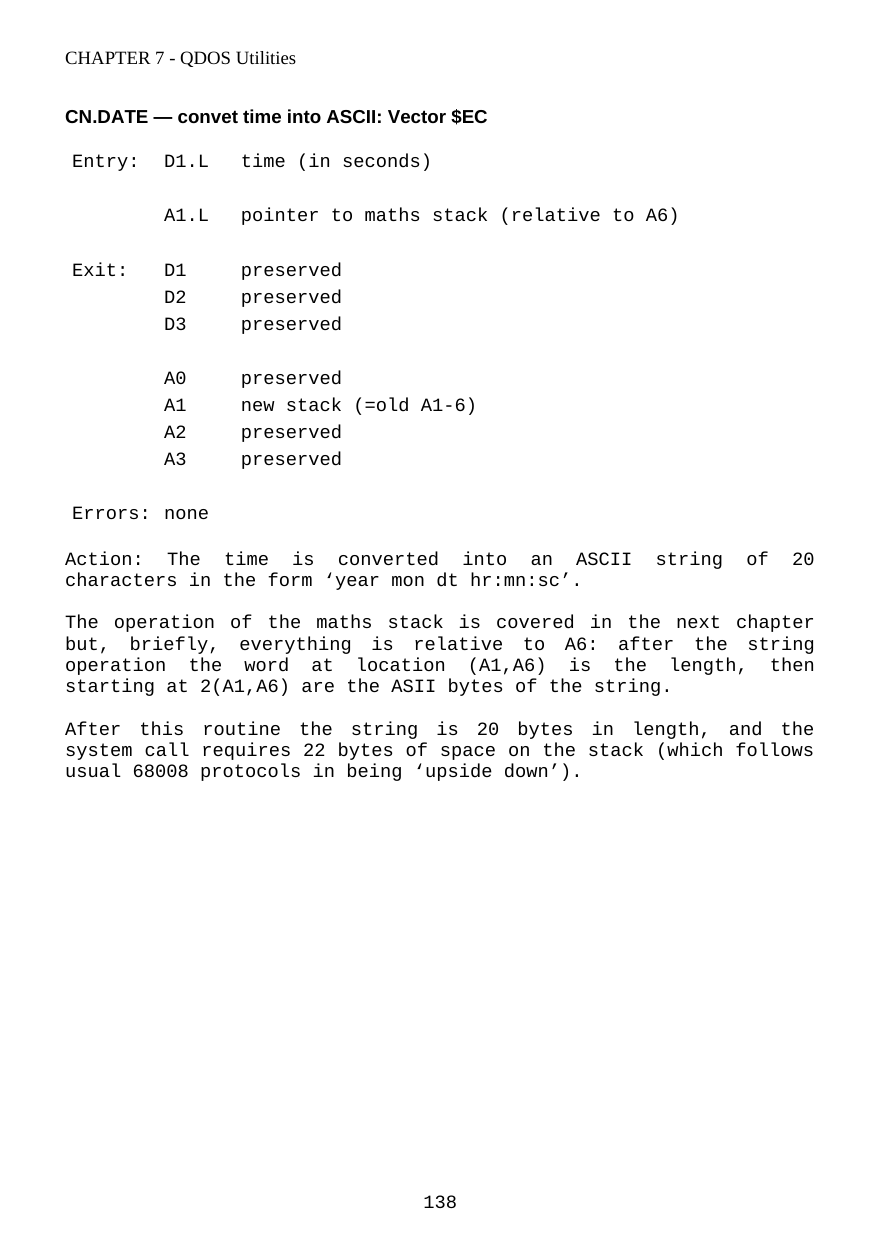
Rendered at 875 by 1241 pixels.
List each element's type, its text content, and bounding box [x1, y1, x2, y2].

table_cell A0 [161, 366, 238, 393]
table_cell A2 [161, 420, 238, 447]
table_cell D1 [161, 258, 238, 284]
text Action: The time is converted into an ASCII string of 20 characters in the form ‘year mon dt hr:mn:sc’. [65, 549, 815, 592]
table_cell [69, 203, 161, 230]
table_cell Errors: [69, 501, 161, 528]
table_cell A1.L [161, 203, 238, 230]
table_cell [238, 501, 811, 528]
table_cell A3 [161, 447, 238, 474]
table_cell preserved [238, 447, 811, 474]
table_cell pointer to maths stack (relative to A6) [238, 203, 811, 230]
table_cell Exit: [69, 258, 161, 284]
subtitle CN.DATE — convet time into ASCII: Vector $EC [65, 106, 815, 128]
table_cell [69, 447, 161, 474]
table_cell none [161, 501, 238, 528]
table_cell [69, 474, 161, 501]
table_cell [69, 176, 161, 203]
table_cell preserved [238, 420, 811, 447]
table_cell [69, 230, 161, 257]
table_cell [238, 176, 811, 203]
table_header time (in seconds) [238, 149, 811, 176]
table_cell [238, 474, 811, 501]
table_cell [69, 366, 161, 393]
table_cell [69, 393, 161, 420]
table_cell preserved [238, 312, 811, 339]
table_cell [161, 339, 238, 366]
table_cell preserved [238, 366, 811, 393]
table_cell [69, 339, 161, 366]
table_cell [161, 230, 238, 257]
table_cell [161, 176, 238, 203]
table_cell new stack (=old A1-6) [238, 393, 811, 420]
table_cell [69, 312, 161, 339]
text The operation of the maths stack is covered in the next chapter but, briefly, everything is relative to A6: after the string operation the word at location (A1,A6) is the length, then starting at 2(A1,A6) are the ASII bytes of the string. [65, 613, 815, 698]
table_cell [238, 339, 811, 366]
table_cell preserved [238, 285, 811, 312]
table_cell D2 [161, 285, 238, 312]
table_cell A1 [161, 393, 238, 420]
table_cell D3 [161, 312, 238, 339]
table_cell [69, 285, 161, 312]
table_cell [69, 420, 161, 447]
table_cell [161, 474, 238, 501]
table_cell [238, 230, 811, 257]
table_header Entry: [69, 149, 161, 176]
table_cell preserved [238, 258, 811, 284]
text After this routine the string is 20 bytes in length, and the system call requires 22 bytes of space on the stack (which follows usual 68008 protocols in being ‘upside down’). [65, 719, 815, 783]
table_header D1.L [161, 149, 238, 176]
